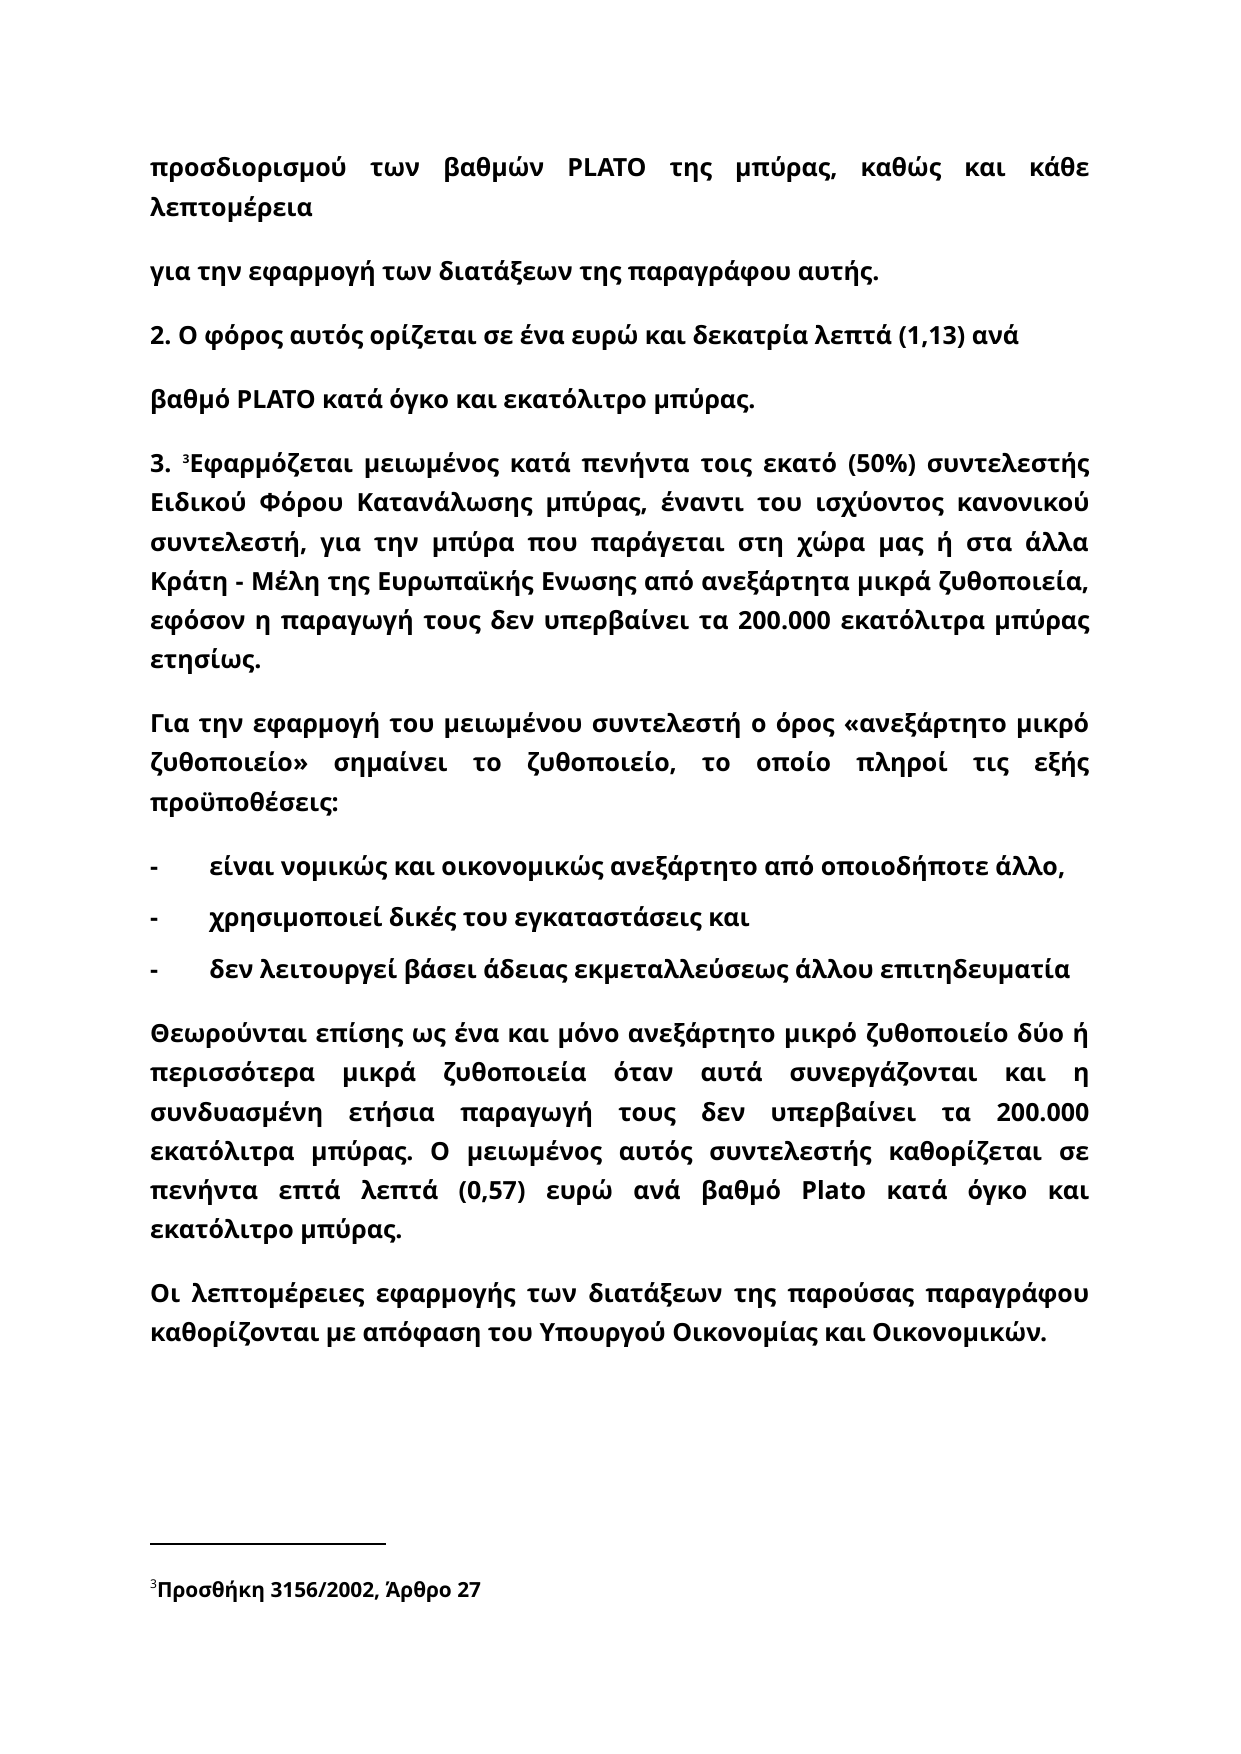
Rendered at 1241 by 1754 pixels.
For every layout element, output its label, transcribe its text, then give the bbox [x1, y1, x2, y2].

text για την εφαρμογή των διατάξεων της παραγράφου αυτής. [150, 253, 1090, 287]
list - είναι νομικώς και οικονομικώς ανεξάρτητο από οποιοδήποτε άλλο, [150, 848, 1090, 882]
list - δεν λειτουργεί βάσει άδειας εκμεταλλεύσεως άλλου επιτηδευματία [150, 952, 1090, 986]
text Προσθήκη 3156/2002, Άρθρο 27 [150, 1576, 1090, 1604]
list - χρησιμοποιεί δικές του εγκαταστάσεις και [150, 900, 1090, 934]
text 2. Ο φόρος αυτός ορίζεται σε ένα ευρώ και δεκατρία λεπτά (1,13) ανά [150, 317, 1090, 352]
text βαθμό ΡLΑΤΟ κατά όγκο και εκατόλιτρο μπύρας. [150, 382, 1090, 416]
text Για την εφαρμογή του μειωμένου συντελεστή ο όρος «ανεξάρτητο μικρό ζυθοποιείο» σημαίνει το ζυθοποιείο, το οποίο πληροί τις εξής προϋποθέσεις: [150, 706, 1090, 818]
text Οι λεπτομέρειες εφαρμογής των διατάξεων της παρούσας παραγράφου καθορίζονται με απόφαση του Υπουργού Οικονομίας και Οικονομικών. [150, 1276, 1090, 1349]
text 3. Εφαρμόζεται μειωμένος κατά πενήντα τοις εκατό (50%) συντελεστής Ειδικού Φόρου Κατανάλωσης μπύρας, έναντι του ισχύοντος κανονικού συντελεστή, για την μπύρα που παράγεται στη χώρα μας ή στα άλλα Κράτη - Μέλη της Ευρωπαϊκής Ενωσης από ανεξάρτητα μικρά ζυθοποιεία, εφόσον η παραγωγή τους δεν υπερβαίνει τα 200.000 εκατόλιτρα μπύρας ετησίως. [150, 446, 1090, 676]
text Θεωρούνται επίσης ως ένα και μόνο ανεξάρτητο μικρό ζυθοποιείο δύο ή περισσότερα μικρά ζυθοποιεία όταν αυτά συνεργάζονται και η συνδυασμένη ετήσια παραγωγή τους δεν υπερβαίνει τα 200.000 εκατόλιτρα μπύρας. Ο μειωμένος αυτός συντελεστής καθορίζεται σε πενήντα επτά λεπτά (0,57) ευρώ ανά βαθμό Plato κατά όγκο και εκατόλιτρο μπύρας. [150, 1016, 1090, 1246]
text προσδιορισμού των βαθμών ΡLΑΤΟ της μπύρας, καθώς και κάθε λεπτομέρεια [150, 150, 1090, 223]
